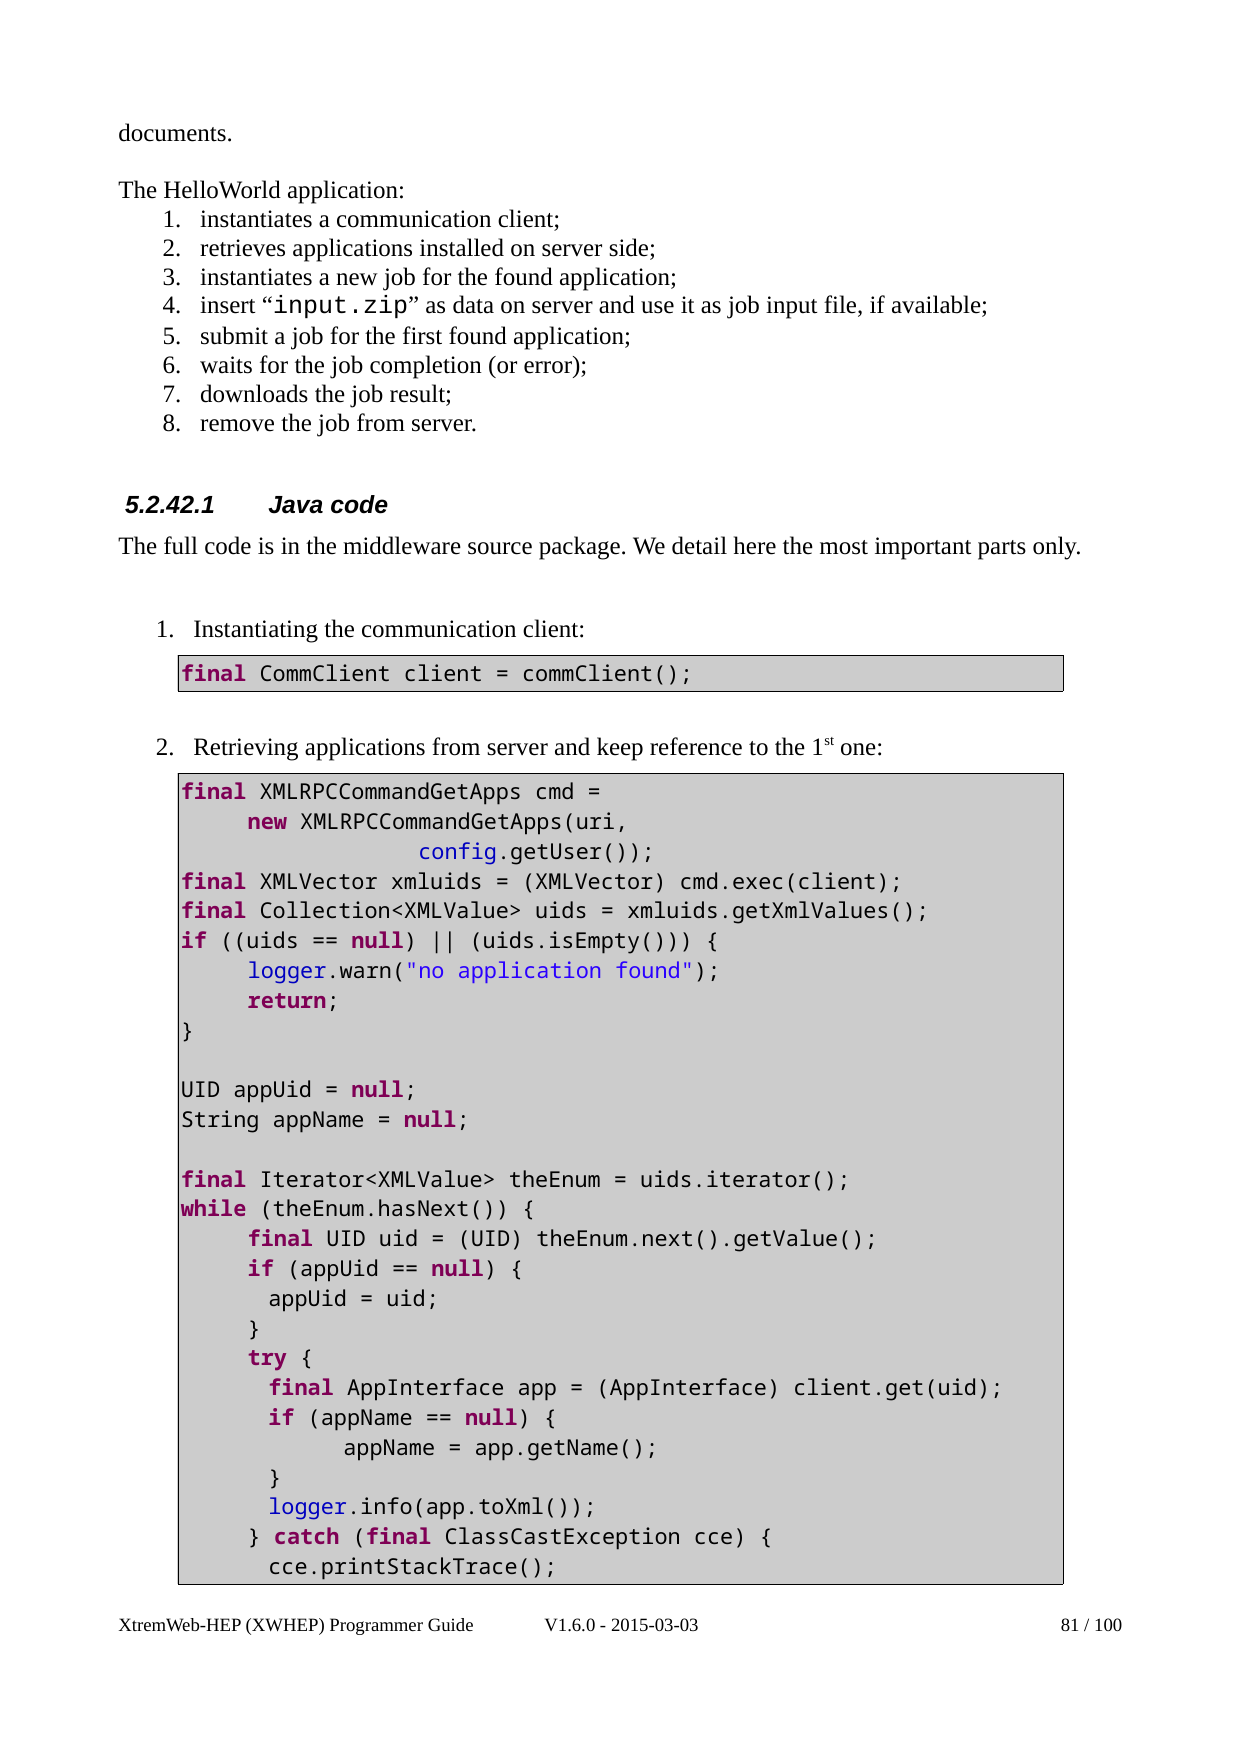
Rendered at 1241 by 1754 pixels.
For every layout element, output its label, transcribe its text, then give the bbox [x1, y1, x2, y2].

text final XMLRPCCommandGetApps cmd = [179, 774, 1063, 803]
text logger.warn("no application found"); [179, 952, 1063, 982]
text logger.info(app.toXml()); [179, 1488, 1063, 1518]
list Instantiating the communication client: [156, 614, 1122, 642]
text if (appUid == null) { [179, 1250, 1063, 1280]
text final CommClient client = commClient(); [179, 656, 1063, 691]
text if ((uids == null) || (uids.isEmpty())) { [179, 922, 1063, 952]
text String appName = null; [179, 1101, 1063, 1131]
text try { [179, 1339, 1063, 1369]
list submit a job for the first found application; [162, 321, 1122, 350]
text if (appName == null) { [179, 1399, 1063, 1429]
text } catch (final ClassCastException cce) { [179, 1518, 1063, 1548]
text documents. [118, 118, 1122, 147]
list remove the job from server. [162, 408, 1122, 436]
text UID appUid = null; [179, 1071, 1063, 1101]
subtitle Java code [118, 490, 1122, 519]
text appName = app.getName(); [179, 1429, 1063, 1458]
text final XMLVector xmluids = (XMLVector) cmd.exec(client); [179, 863, 1063, 892]
list Retrieving applications from server and keep reference to the 1st one: [156, 732, 1122, 761]
text } [179, 1458, 1063, 1488]
text return; [179, 982, 1063, 1012]
text } [179, 1012, 1063, 1041]
list insert “input.zip” as data on server and use it as job input file, if available; [162, 291, 1122, 321]
list retrieves applications installed on server side; [162, 233, 1122, 262]
list downloads the job result; [162, 379, 1122, 408]
list instantiates a communication client; [162, 204, 1122, 233]
text The full code is in the middleware source package. We detail here the most important parts only. [118, 531, 1122, 560]
text new XMLRPCCommandGetApps(uri, [179, 803, 1063, 833]
text appUid = uid; [179, 1280, 1063, 1309]
list instantiates a new job for the found application; [162, 262, 1122, 291]
text final AppInterface app = (AppInterface) client.get(uid); [179, 1369, 1063, 1399]
text final Iterator<XMLValue> theEnum = uids.iterator(); [179, 1161, 1063, 1190]
text cce.printStackTrace(); [179, 1548, 1063, 1584]
text } [179, 1309, 1063, 1339]
text config.getUser()); [179, 833, 1063, 863]
text while (theEnum.hasNext()) { [179, 1190, 1063, 1220]
list waits for the job completion (or error); [162, 350, 1122, 379]
text final UID uid = (UID) theEnum.next().getValue(); [179, 1220, 1063, 1250]
text final Collection<XMLValue> uids = xmluids.getXmlValues(); [179, 892, 1063, 922]
text The HelloWorld application: [118, 176, 1122, 204]
